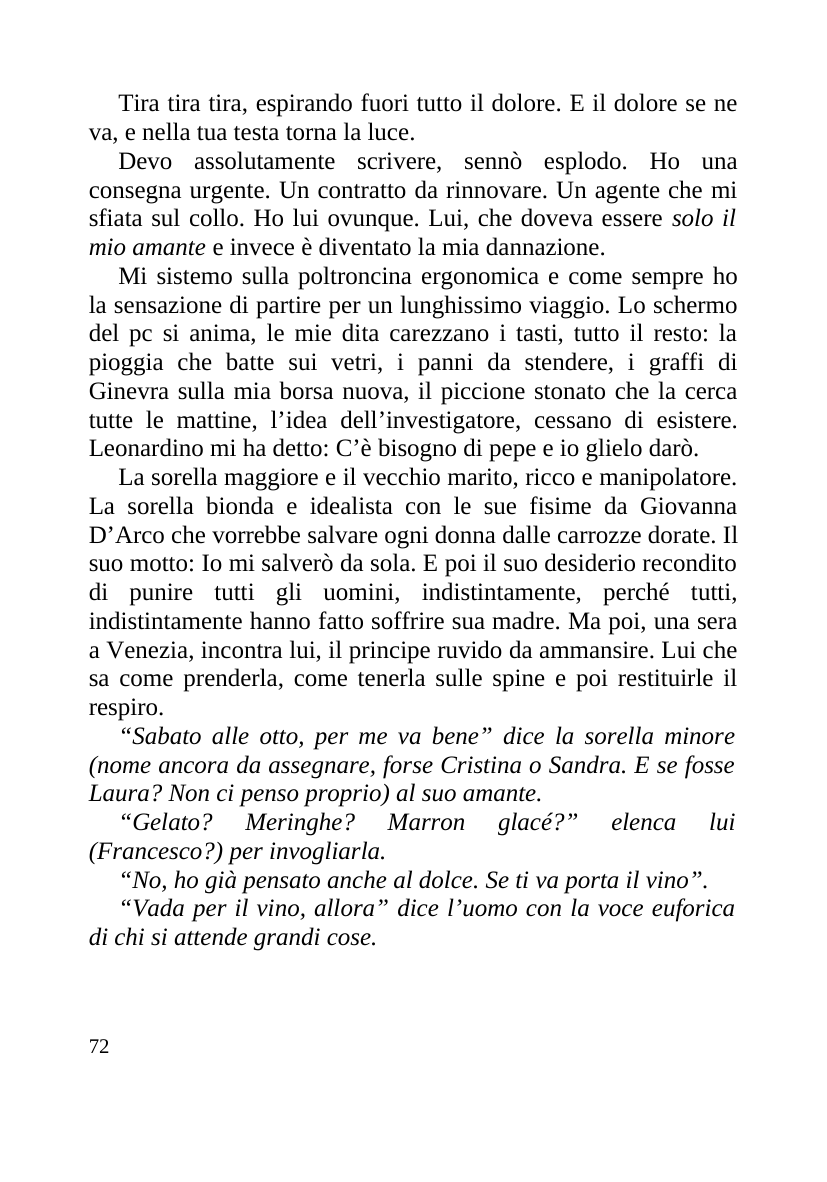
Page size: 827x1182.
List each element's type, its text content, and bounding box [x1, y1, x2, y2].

text La sorella maggiore e il vecchio marito, ricco e manipolatore. La sorella bionda e idealista con le sue fisime da Giovanna D’Arco che vorrebbe salvare ogni donna dalle carrozze dorate. Il suo motto: Io mi salverò da sola. E poi il suo desiderio recondito di punire tutti gli uomini, indistintamente, perché tutti, indistintamente hanno fatto soffrire sua madre. Ma poi, una sera a Venezia, incontra lui, il principe ruvido da ammansire. Lui che sa come prenderla, come tenerla sulle spine e poi restituirle il respiro. [88, 462, 738, 721]
text Mi sistemo sulla poltroncina ergonomica e come sempre ho la sensazione di partire per un lunghissimo viaggio. Lo schermo del pc si anima, le mie dita carezzano i tasti, tutto il resto: la pioggia che batte sui vetri, i panni da stendere, i graffi di Ginevra sulla mia borsa nuova, il piccione stonato che la cerca tutte le mattine, l’idea dell’investigatore, cessano di esistere. Leonardino mi ha detto: C’è bisogno di pepe e io glielo darò. [88, 261, 738, 462]
text “Sabato alle otto, per me va bene” dice la sorella minore (nome ancora da assegnare, forse Cristina o Sandra. E se fosse Laura? Non ci penso proprio) al suo amante. [88, 721, 738, 807]
text “No, ho già pensato anche al dolce. Se ti va porta il vino”. [88, 865, 738, 893]
text “Gelato? Meringhe? Marron glacé?” elenca lui (Francesco?) per invogliarla. [88, 807, 738, 865]
text Tira tira tira, espirando fuori tutto il dolore. E il dolore se ne va, e nella tua testa torna la luce. [88, 88, 738, 146]
text “Vada per il vino, allora” dice l’uomo con la voce euforica di chi si attende grandi cose. [88, 893, 738, 951]
text Devo assolutamente scrivere, sennò esplodo. Ho una consegna urgente. Un contratto da rinnovare. Un agente che mi sfiata sul collo. Ho lui ovunque. Lui, che doveva essere solo il mio amante e invece è diventato la mia dannazione. [88, 146, 738, 261]
